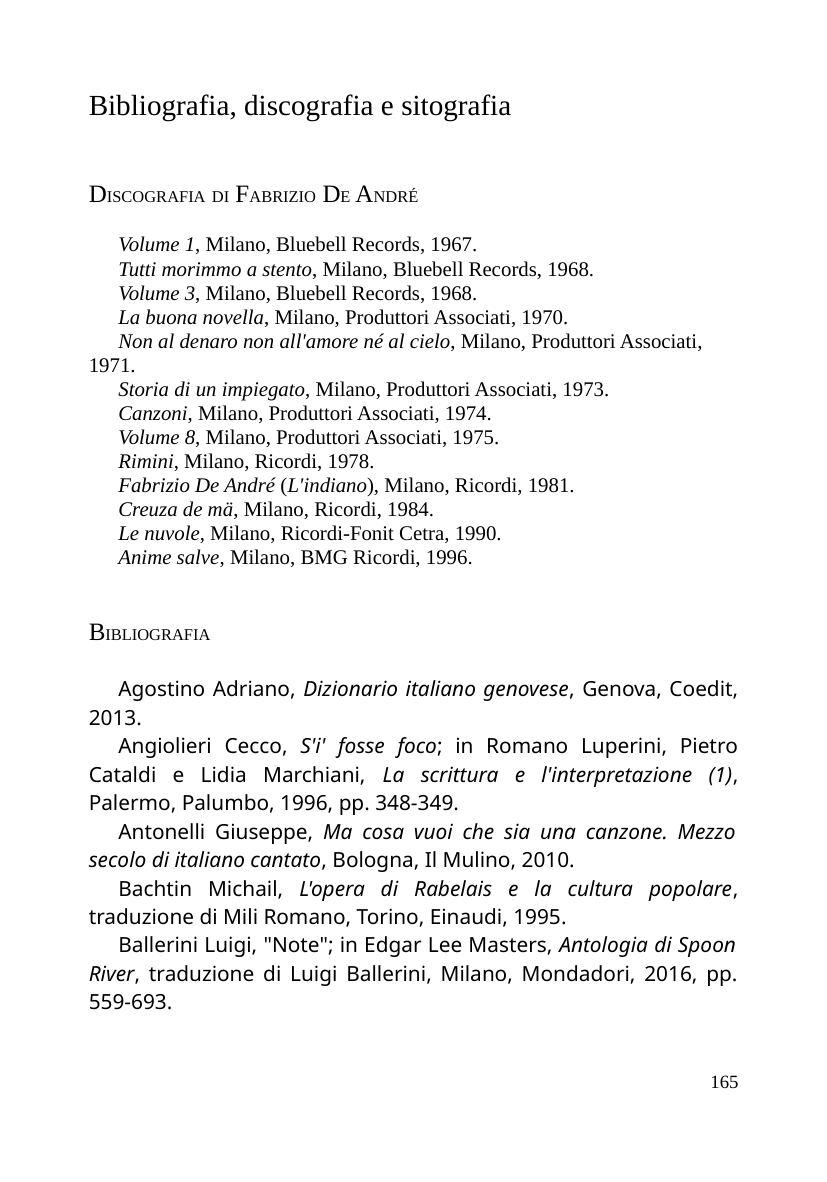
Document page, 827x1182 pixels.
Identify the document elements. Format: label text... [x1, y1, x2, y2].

text Volume 3, Milano, Bluebell Records, 1968. [88, 281, 738, 304]
text Discografia di Fabrizio De André [88, 179, 738, 208]
text Storia di un impiegato, Milano, Produttori Associati, 1973. [88, 377, 738, 401]
text Rimini, Milano, Ricordi, 1978. [88, 449, 738, 473]
text Tutti morimmo a stento, Milano, Bluebell Records, 1968. [88, 256, 738, 281]
text Ballerini Luigi, "Note"; in Edgar Lee Masters, Antologia di Spoon River, traduzione di Luigi Ballerini, Milano, Mondadori, 2016, pp. 559-693. [88, 931, 738, 1016]
text Le nuvole, Milano, Ricordi-Fonit Cetra, 1990. [88, 521, 738, 545]
text Bachtin Michail, L'opera di Rabelais e la cultura popolare, traduzione di Mili Romano, Torino, Einaudi, 1995. [88, 874, 738, 931]
text Bibliografia [88, 617, 738, 646]
text Angiolieri Cecco, S'i' fosse foco; in Romano Luperini, Pietro Cataldi e Lidia Marchiani, La scrittura e l'interpretazione (1), Palermo, Palumbo, 1996, pp. 348-349. [88, 731, 738, 817]
text Anime salve, Milano, BMG Ricordi, 1996. [88, 545, 738, 569]
text Non al denaro non all'amore né al cielo, Milano, Produttori Associati, 1971. [88, 329, 738, 377]
text La buona novella, Milano, Produttori Associati, 1970. [88, 304, 738, 329]
text Volume 1, Milano, Bluebell Records, 1967. [88, 232, 738, 256]
text Canzoni, Milano, Produttori Associati, 1974. [88, 401, 738, 425]
text Agostino Adriano, Dizionario italiano genovese, Genova, Coedit, 2013. [88, 674, 738, 731]
text Antonelli Giuseppe, Ma cosa vuoi che sia una canzone. Mezzo secolo di italiano cantato, Bologna, Il Mulino, 2010. [88, 817, 738, 874]
text Creuza de mä, Milano, Ricordi, 1984. [88, 497, 738, 521]
text Fabrizio De André (L'indiano), Milano, Ricordi, 1981. [88, 473, 738, 497]
text Bibliografia, discografia e sitografia [88, 88, 738, 122]
text Volume 8, Milano, Produttori Associati, 1975. [88, 425, 738, 449]
